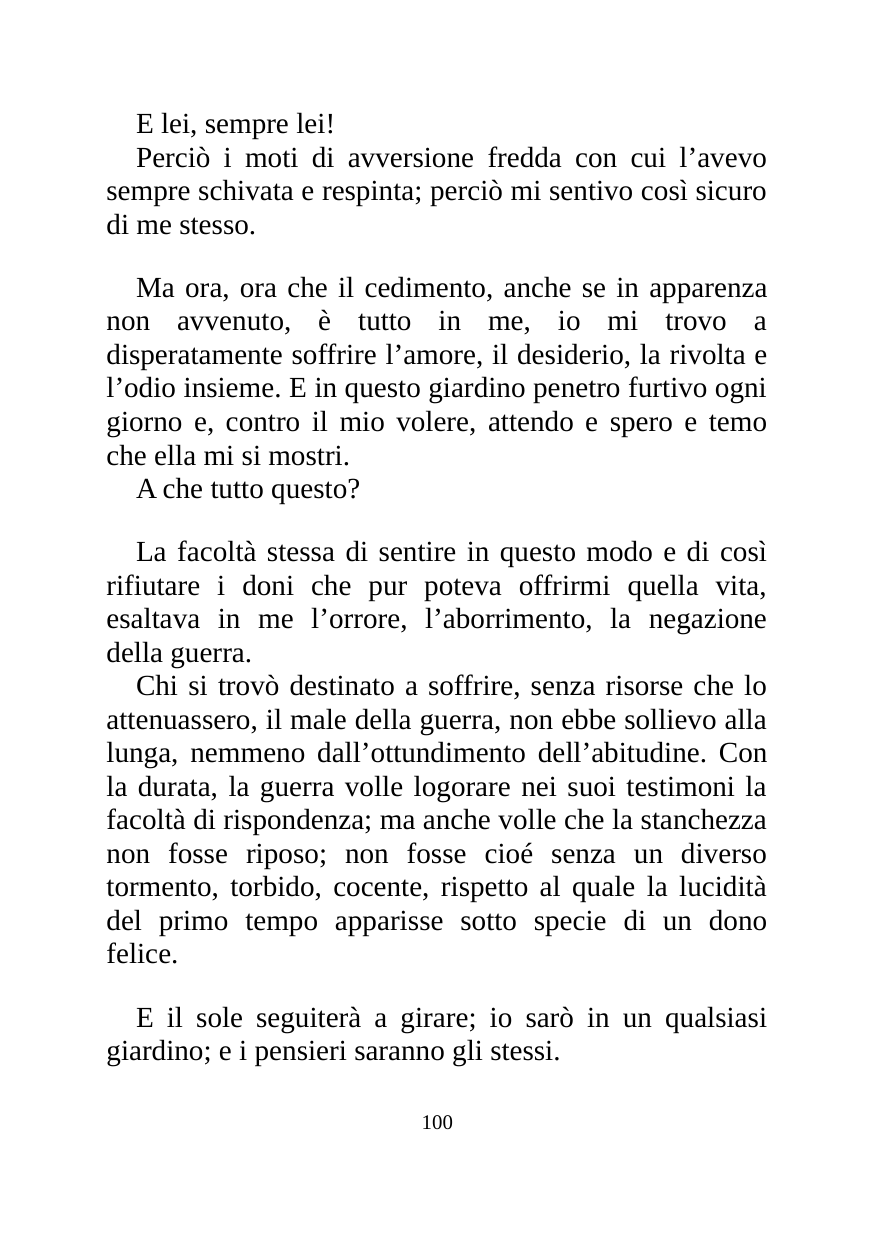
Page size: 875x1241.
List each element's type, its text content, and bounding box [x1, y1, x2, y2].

text E il sole seguiterà a girare; io sarò in un qualsiasi giardino; e i pensieri saranno gli stessi. [106, 1000, 768, 1067]
text Chi si trovò destinato a soffrire, senza risorse che lo attenuassero, il male della guerra, non ebbe sollievo alla lunga, nemmeno dall’ottundimento dell’abitudine. Con la durata, la guerra volle logorare nei suoi testimoni la facoltà di rispondenza; ma anche volle che la stanchezza non fosse riposo; non fosse cioé senza un diverso tormento, torbido, cocente, rispetto al quale la lucidità del primo tempo apparisse sotto specie di un dono felice. [106, 668, 768, 970]
text Ma ora, ora che il cedimento, anche se in apparenza non avvenuto, è tutto in me, io mi trovo a disperatamente soffrire l’amore, il desiderio, la rivolta e l’odio insieme. E in questo giardino penetro furtivo ogni giorno e, contro il mio volere, attendo e spero e temo che ella mi si mostri. [106, 270, 768, 471]
text La facoltà stessa di sentire in questo modo e di così rifiutare i doni che pur poteva offrirmi quella vita, esaltava in me l’orrore, l’aborrimento, la negazione della guerra. [106, 534, 768, 668]
text A che tutto questo? [106, 471, 768, 505]
text Perciò i moti di avversione fredda con cui l’avevo sempre schivata e respinta; perciò mi sentivo così sicuro di me stesso. [106, 140, 768, 240]
text E lei, sempre lei! [106, 106, 768, 140]
